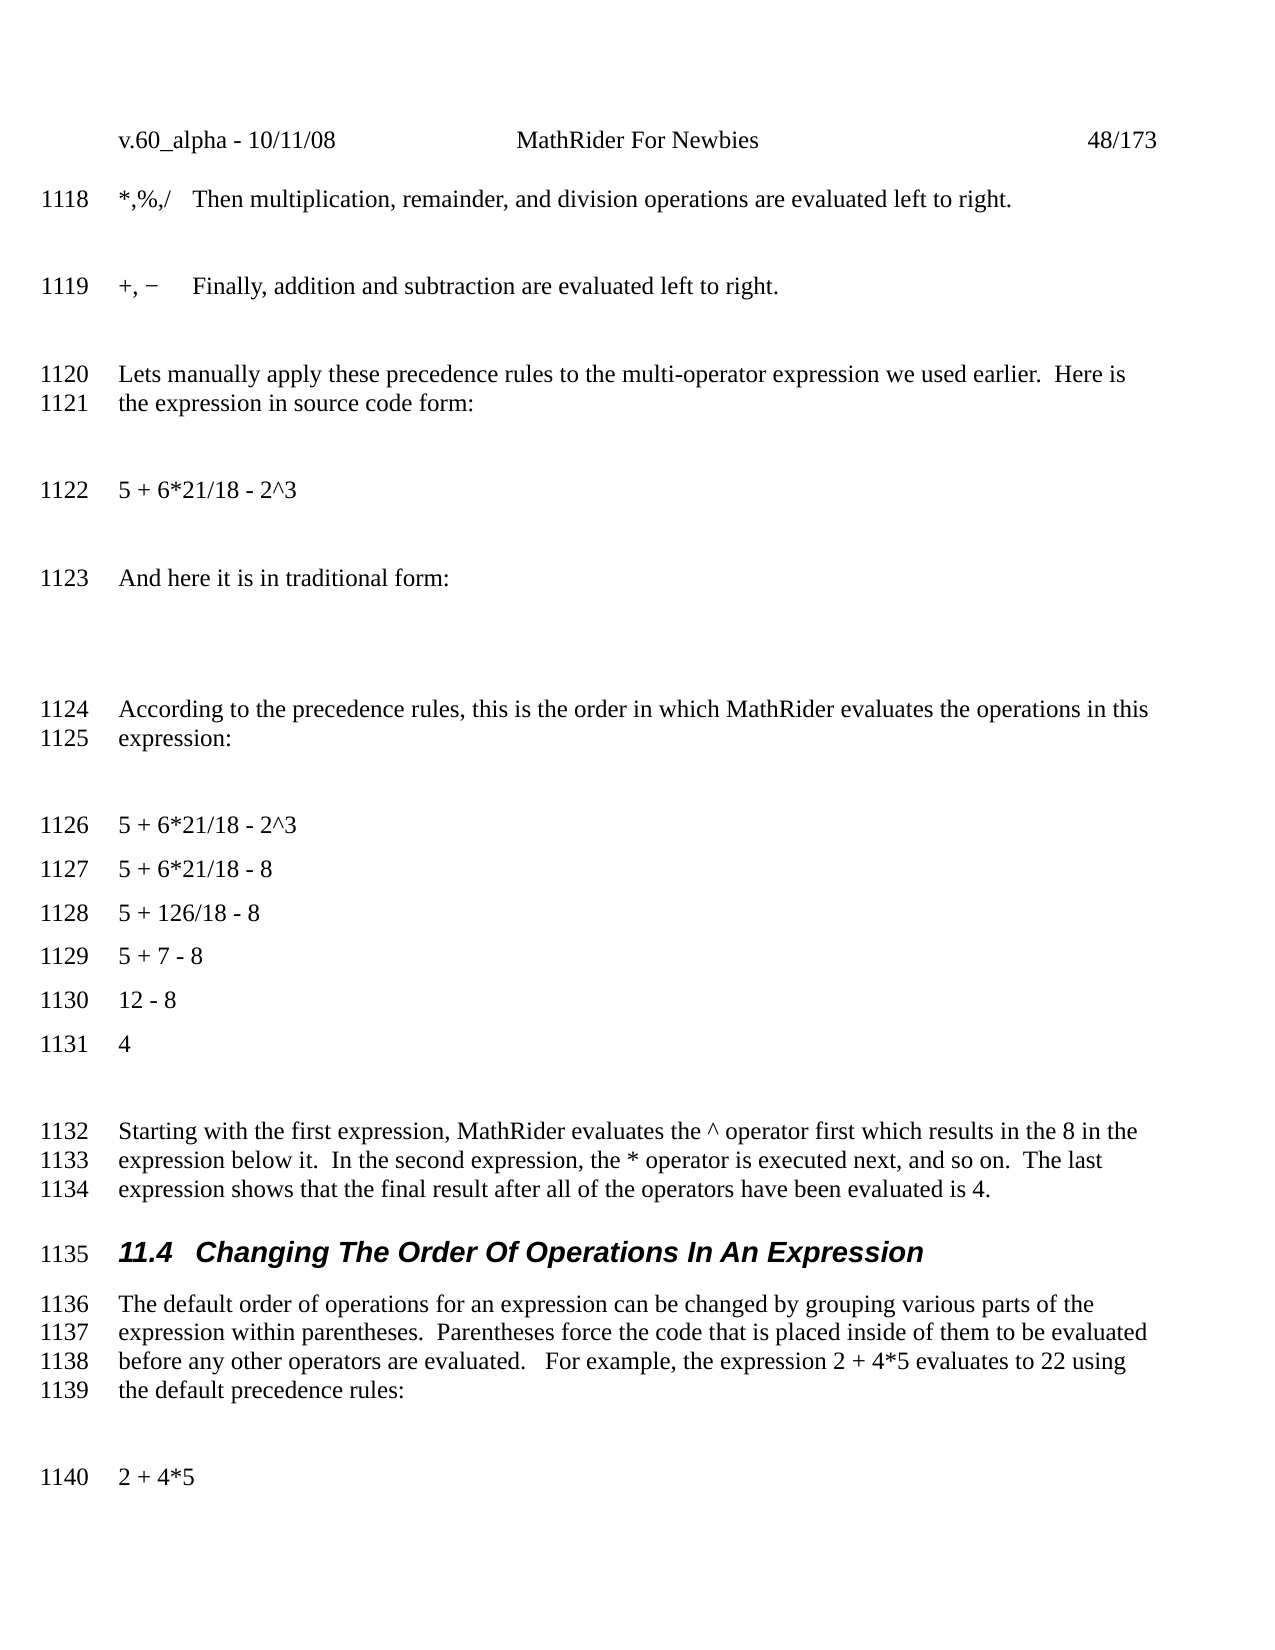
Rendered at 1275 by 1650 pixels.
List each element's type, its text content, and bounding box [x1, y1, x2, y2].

text 5 + 6*21/18 - 2^3 [118, 810, 1157, 839]
text 5 + 6*21/18 - 8 [118, 854, 1157, 883]
text *,%,/ Then multiplication, remainder, and division operations are evaluated left to right. [118, 184, 1157, 213]
text 12 - 8 [118, 985, 1157, 1014]
text Starting with the first expression, MathRider evaluates the ^ operator first which results in the 8 in the expression below it. In the second expression, the * operator is executed next, and so on. The last expression shows that the final result after all of the operators have been evaluated is 4. [118, 1116, 1157, 1203]
text 5 + 7 - 8 [118, 941, 1157, 970]
text +, − Finally, addition and subtraction are evaluated left to right. [118, 271, 1157, 300]
text 4 [118, 1029, 1157, 1058]
subtitle Changing The Order Of Operations In An Expression [118, 1235, 1157, 1269]
text Lets manually apply these precedence rules to the multi-operator expression we used earlier. Here is the expression in source code form: [118, 359, 1157, 416]
text The default order of operations for an expression can be changed by grouping various parts of the expression within parentheses. Parentheses force the code that is placed inside of them to be evaluated before any other operators are evaluated. For example, the expression 2 + 4*5 evaluates to 22 using the default precedence rules: [118, 1289, 1157, 1404]
text 5 + 126/18 - 8 [118, 898, 1157, 926]
text 2 + 4*5 [118, 1462, 1157, 1491]
text And here it is in traditional form: [118, 563, 1157, 591]
text 5 + 6*21/18 - 2^3 [118, 475, 1157, 504]
text According to the precedence rules, this is the order in which MathRider evaluates the operations in this expression: [118, 694, 1157, 751]
